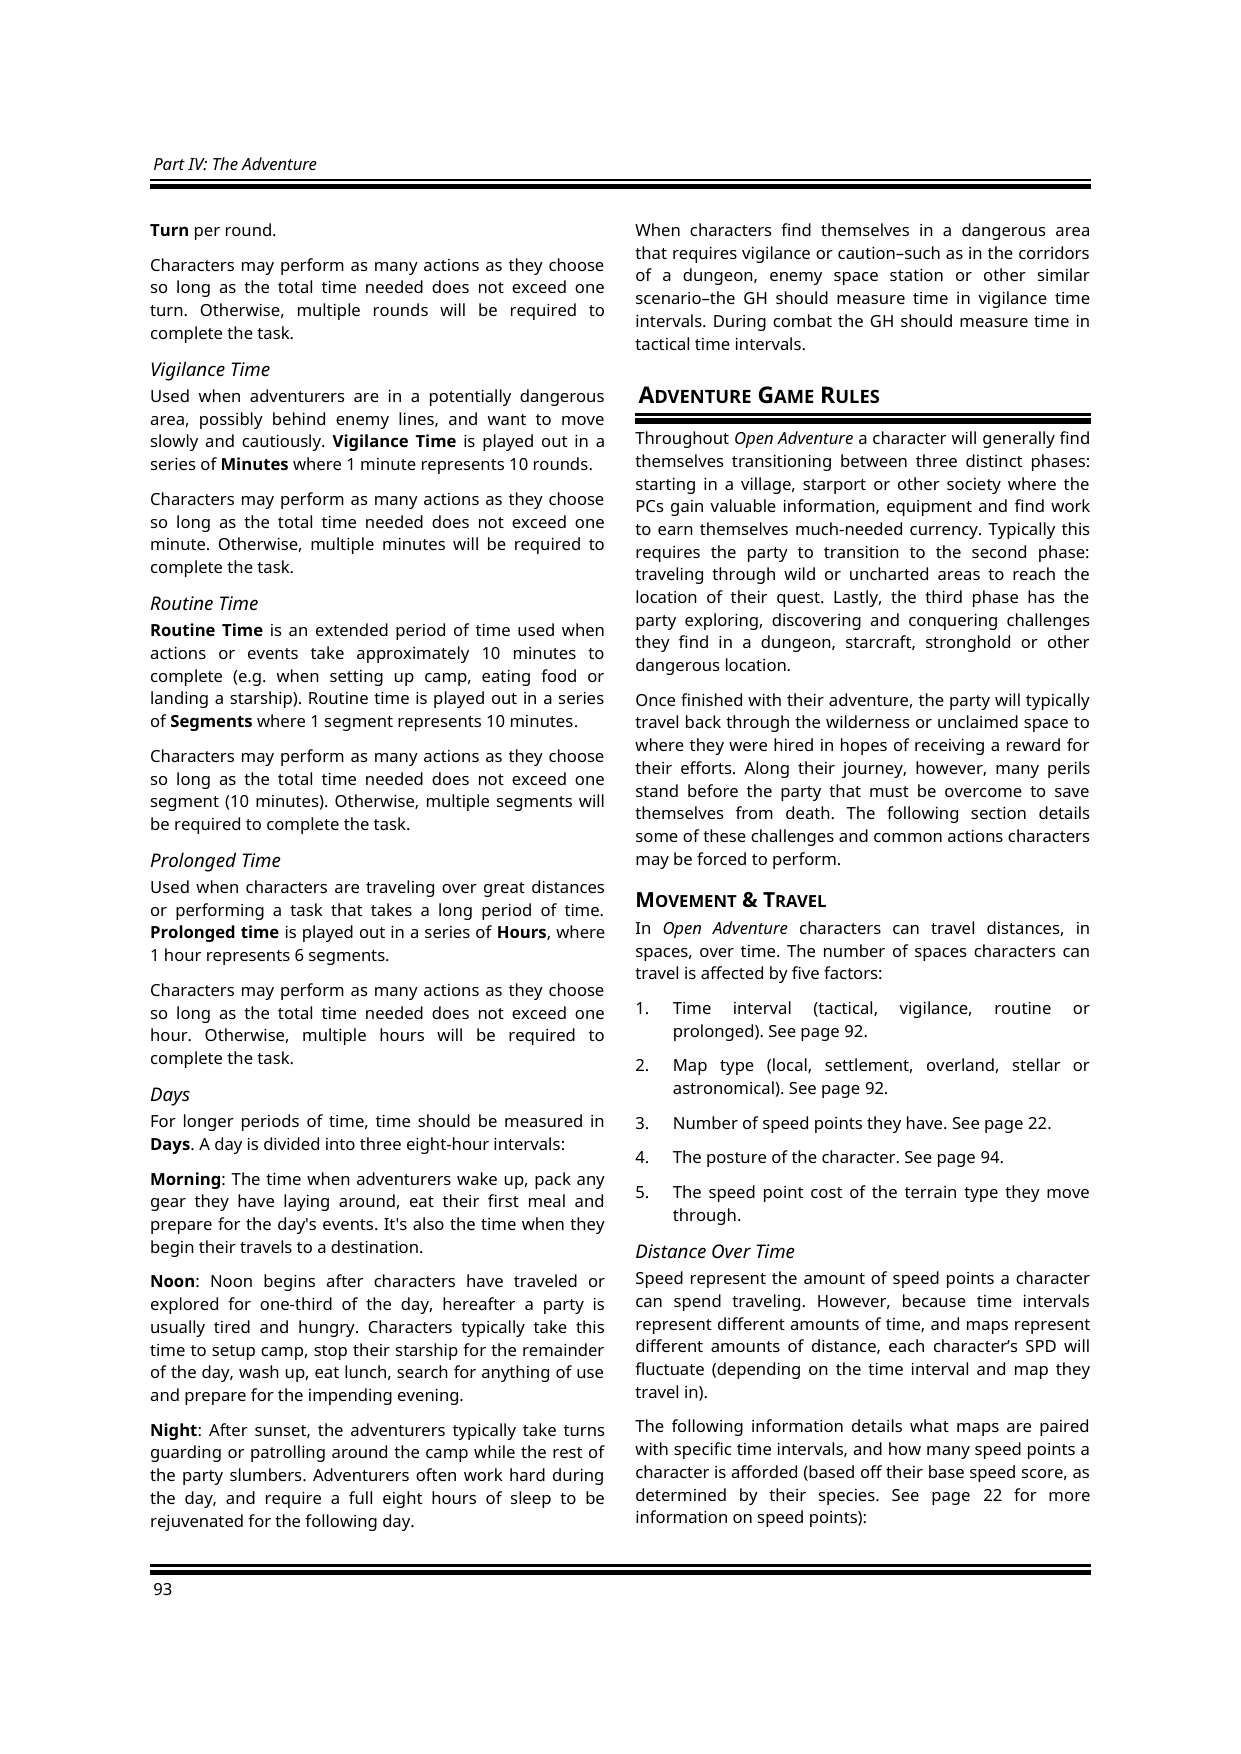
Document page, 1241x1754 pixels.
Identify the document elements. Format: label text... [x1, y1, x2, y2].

text Characters may perform as many actions as they choose so long as the total time needed does not exceed one segment (10 minutes). Otherwise, multiple segments will be required to complete the task. [150, 744, 605, 835]
text Morning: The time when adventurers wake up, pack any gear they have laying around, eat their first meal and prepare for the day's events. It's also the time when they begin their travels to a destination. [150, 1167, 605, 1258]
list Time interval (tactical, vigilance, routine or prolonged). See page 69. [635, 997, 1091, 1042]
list The posture of the character. See page 71. [635, 1146, 1091, 1169]
text Characters may perform as many actions as they choose so long as the total time needed does not exceed one hour. Otherwise, multiple hours will be required to complete the task. [150, 978, 605, 1069]
text Night: After sunset, the adventurers typically take turns guarding or patrolling around the camp while the rest of the party slumbers. Adventurers often work hard during the day, and require a full eight hours of sleep to be rejuvenated for the following day. [150, 1418, 605, 1532]
text Days [150, 1081, 605, 1107]
text Used when characters are traveling over great distances or performing a task that takes a long period of time. Prolonged time is played out in a series of Hours, where 1 hour represents 6 segments. [150, 876, 605, 967]
text When characters find themselves in a dangerous area that requires vigilance or caution–such as in the corridors of a dungeon, enemy space station or other similar scenario–the GH should measure time in vigilance time intervals. During combat the GH should measure time in tactical time intervals. [635, 219, 1091, 355]
text For longer periods of time, time should be measured in Days. A day is divided into three eight-hour intervals: [150, 1110, 605, 1155]
list Number of speed points they have. See page 19. [635, 1111, 1091, 1134]
text Speed represent the amount of speed points a character can spend traveling. However, because time intervals represent different amounts of time, and maps represent different amounts of distance, each character’s SPD will fluctuate (depending on the time interval and map they travel in). [635, 1267, 1091, 1403]
text Used when adventurers are in a potentially dangerous area, possibly behind enemy lines, and want to move slowly and cautiously. Vigilance Time is played out in a series of Minutes where 1 minute represents 10 rounds. [150, 385, 605, 476]
text Throughout Open Adventure a character will generally find themselves transitioning between three distinct phases: starting in a village, starport or other society where the PCs gain valuable information, equipment and find work to earn themselves much-needed currency. Typically this requires the party to transition to the second phase: traveling through wild or uncharted areas to reach the location of their quest. Lastly, the third phase has the party exploring, discovering and conquering challenges they find in a dungeon, starcraft, stronghold or other dangerous location. [635, 427, 1091, 676]
text Noon: Noon begins after characters have traveled or explored for one-third of the day, hereafter a party is usually tired and hungry. Characters typically take this time to setup camp, stop their starship for the remainder of the day, wash up, eat lunch, search for anything of use and prepare for the impending evening. [150, 1270, 605, 1406]
text Routine Time is an extended period of time used when actions or events take approximately 10 minutes to complete (e.g. when setting up camp, eating food or landing a starship). Routine time is played out in a series of Segments where 1 segment represents 10 minutes. [150, 619, 605, 732]
text Once finished with their adventure, the party will typically travel back through the wilderness or unclaimed space to where they were hired in hopes of receiving a reward for their efforts. Along their journey, however, many perils stand before the party that must be overcome to save themselves from death. The following section details some of these challenges and common actions characters may be forced to perform. [635, 688, 1091, 870]
text Distance Over Time [635, 1238, 1091, 1264]
text Characters may perform as many actions as they choose so long as the total time needed does not exceed one turn. Otherwise, multiple rounds will be required to complete the task. [150, 253, 605, 344]
text Characters may perform as many actions as they choose so long as the total time needed does not exceed one minute. Otherwise, multiple minutes will be required to complete the task. [150, 487, 605, 578]
text Prolonged Time [150, 847, 605, 873]
text Routine Time [150, 590, 605, 616]
list The speed point cost of the terrain type they move through. [635, 1181, 1091, 1226]
subtitle Movement & Travel [635, 885, 1091, 913]
subtitle Adventure Game Rules [635, 376, 1091, 413]
list Map type (local, settlement, overland, stellar or astronomical). See page 69. [635, 1054, 1091, 1099]
text Vigilance Time [150, 356, 605, 382]
text The following information details what maps are paired with specific time intervals, and how many speed points a character is afforded (based off their base speed score, as determined by their species. See page 19 for more information on speed points): [635, 1415, 1091, 1528]
text Turn per round. [150, 219, 605, 241]
text In Open Adventure characters can travel distances, in spaces, over time. The number of spaces characters can travel is affected by five factors: [635, 917, 1091, 985]
